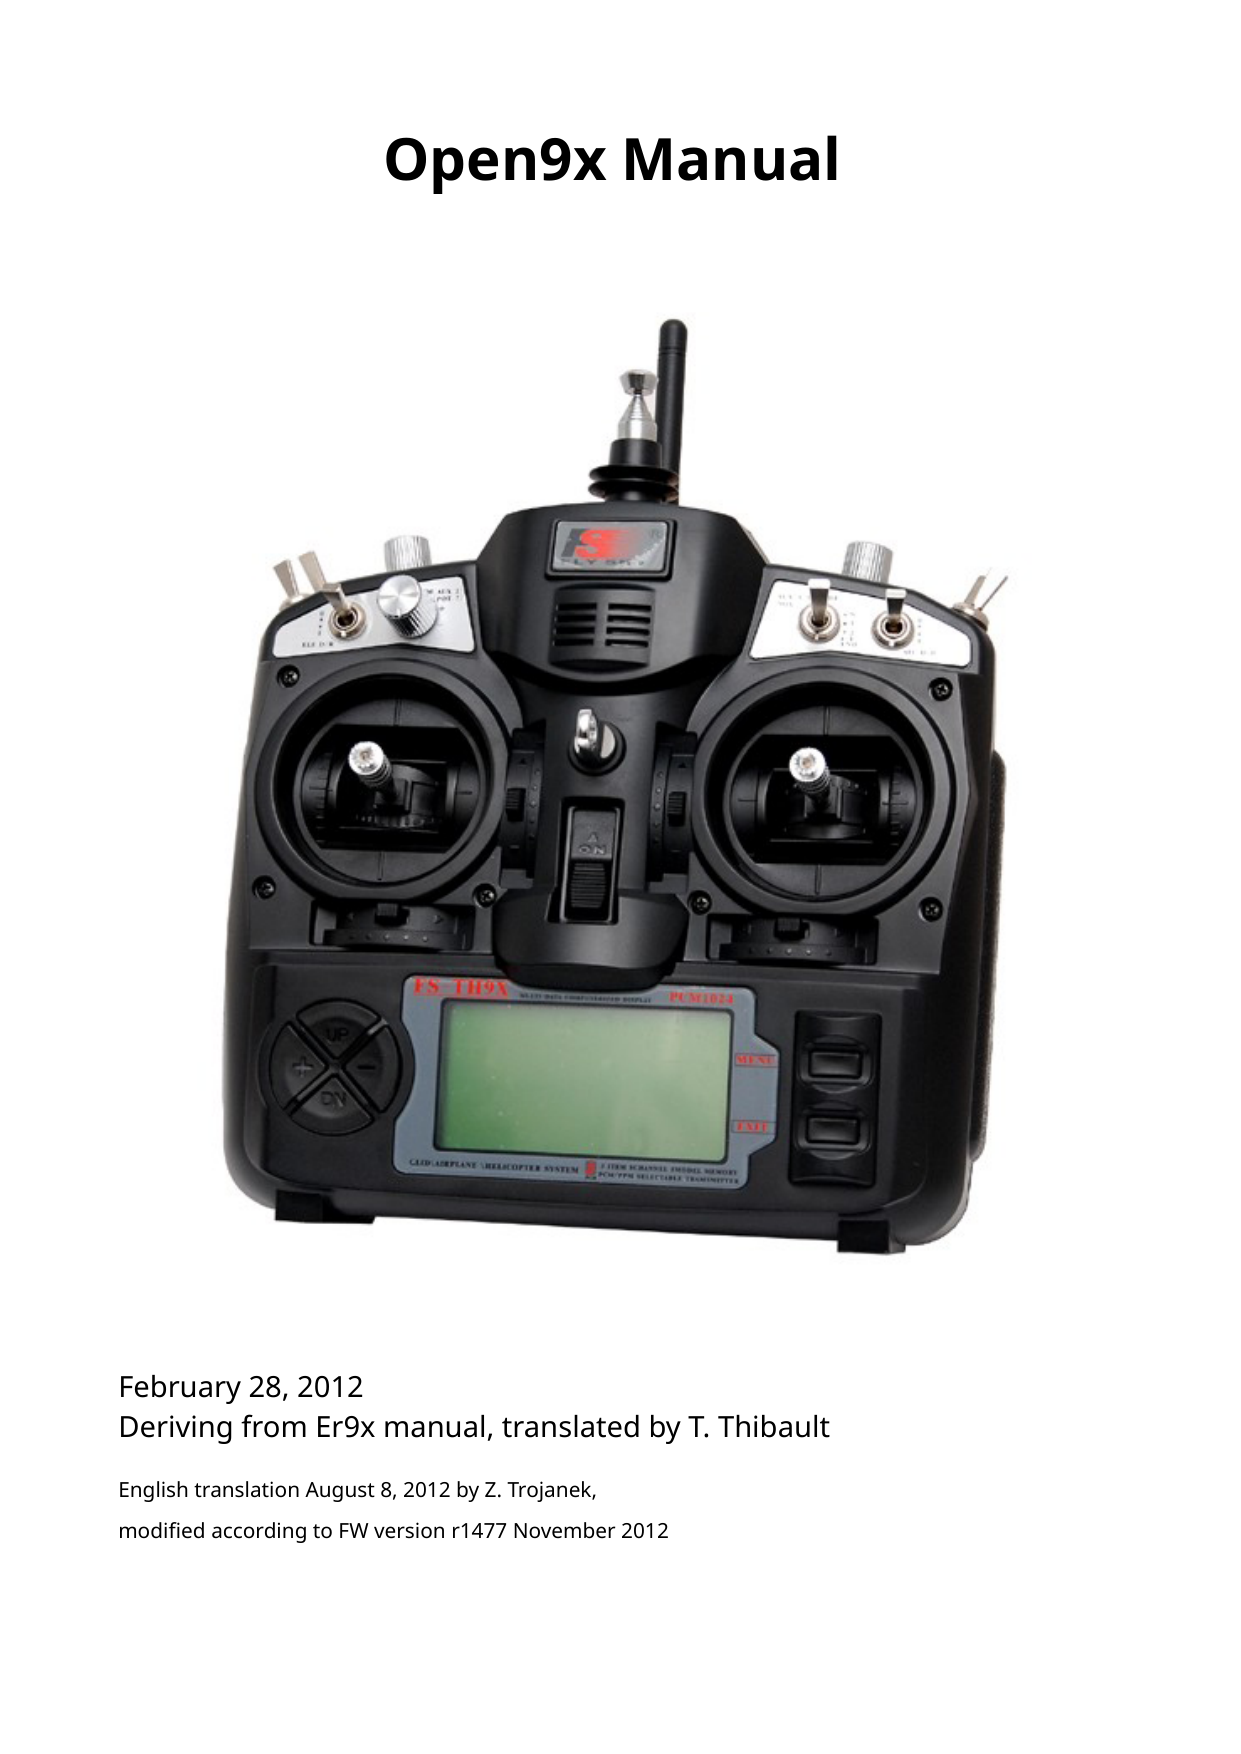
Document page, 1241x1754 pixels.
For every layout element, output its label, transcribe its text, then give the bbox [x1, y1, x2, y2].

text modified according to FW version r1477 November 2012 [118, 1516, 1122, 1544]
text February 28, 2012 Deriving from Er9x manual, translated by T. Thibault [118, 1367, 1122, 1446]
text Open9x Manual [118, 118, 1122, 198]
text English translation August 8, 2012 by Z. Trojanek, [118, 1476, 1122, 1504]
